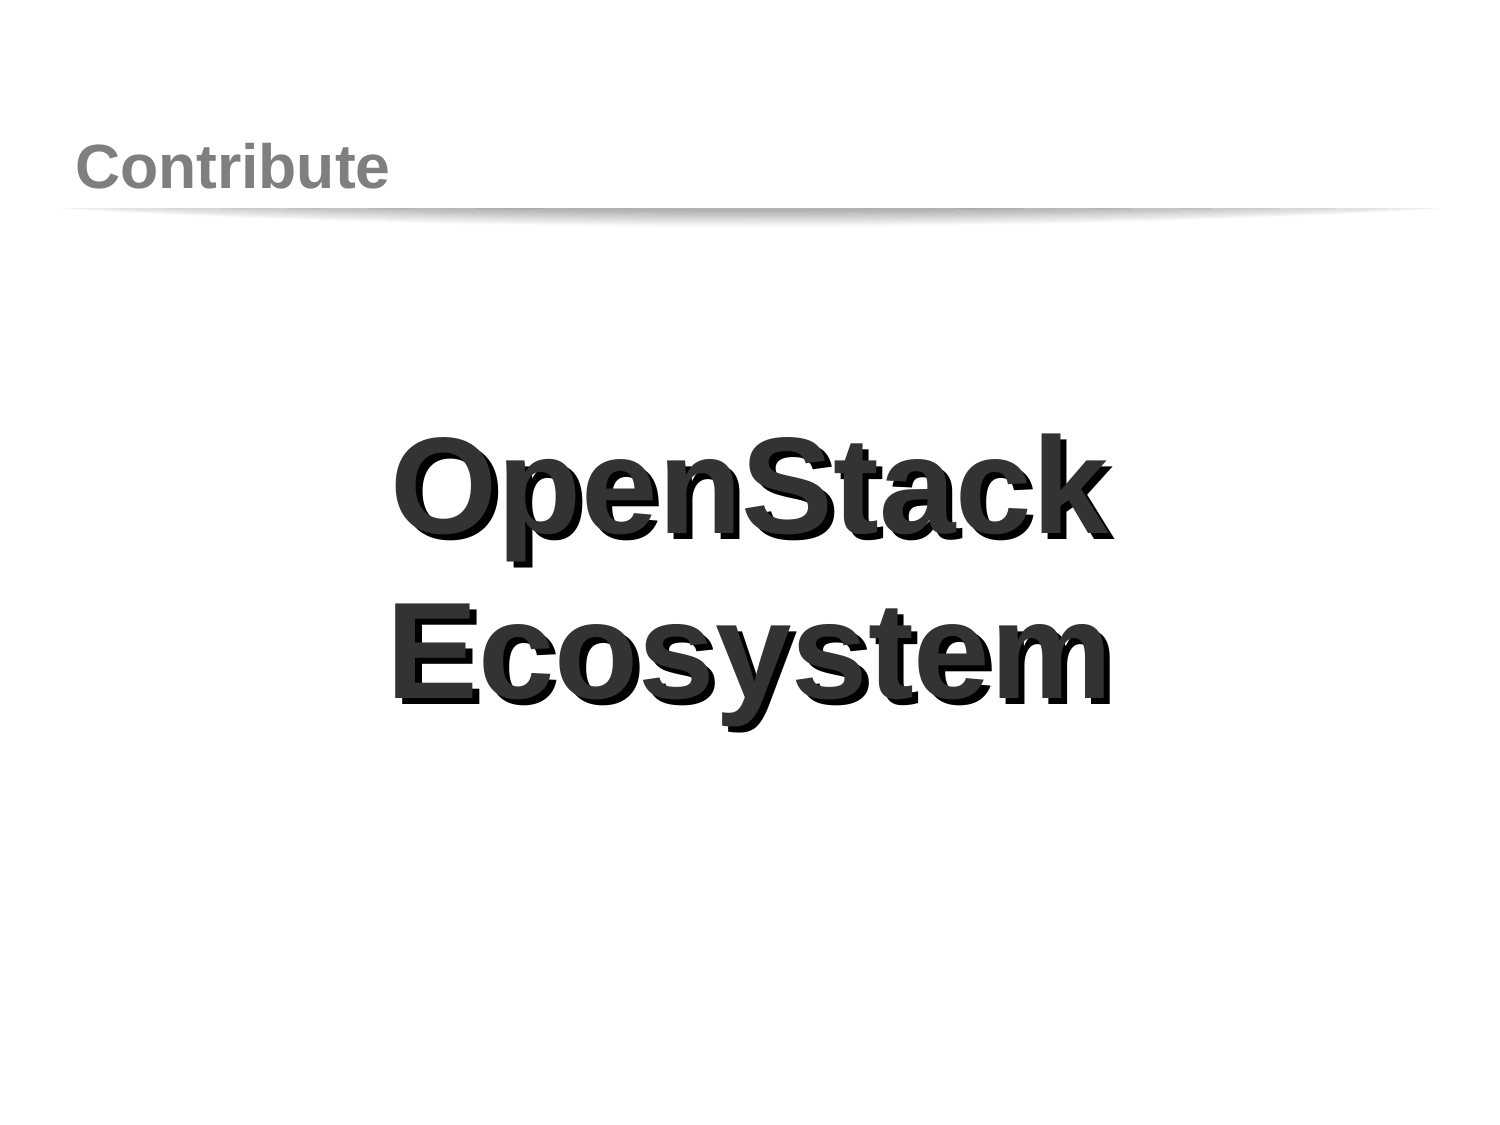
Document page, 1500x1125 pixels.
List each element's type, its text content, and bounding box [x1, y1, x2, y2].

text_box OpenStack Ecosystem [75, 395, 1426, 730]
title Contribute [75, 71, 1426, 203]
